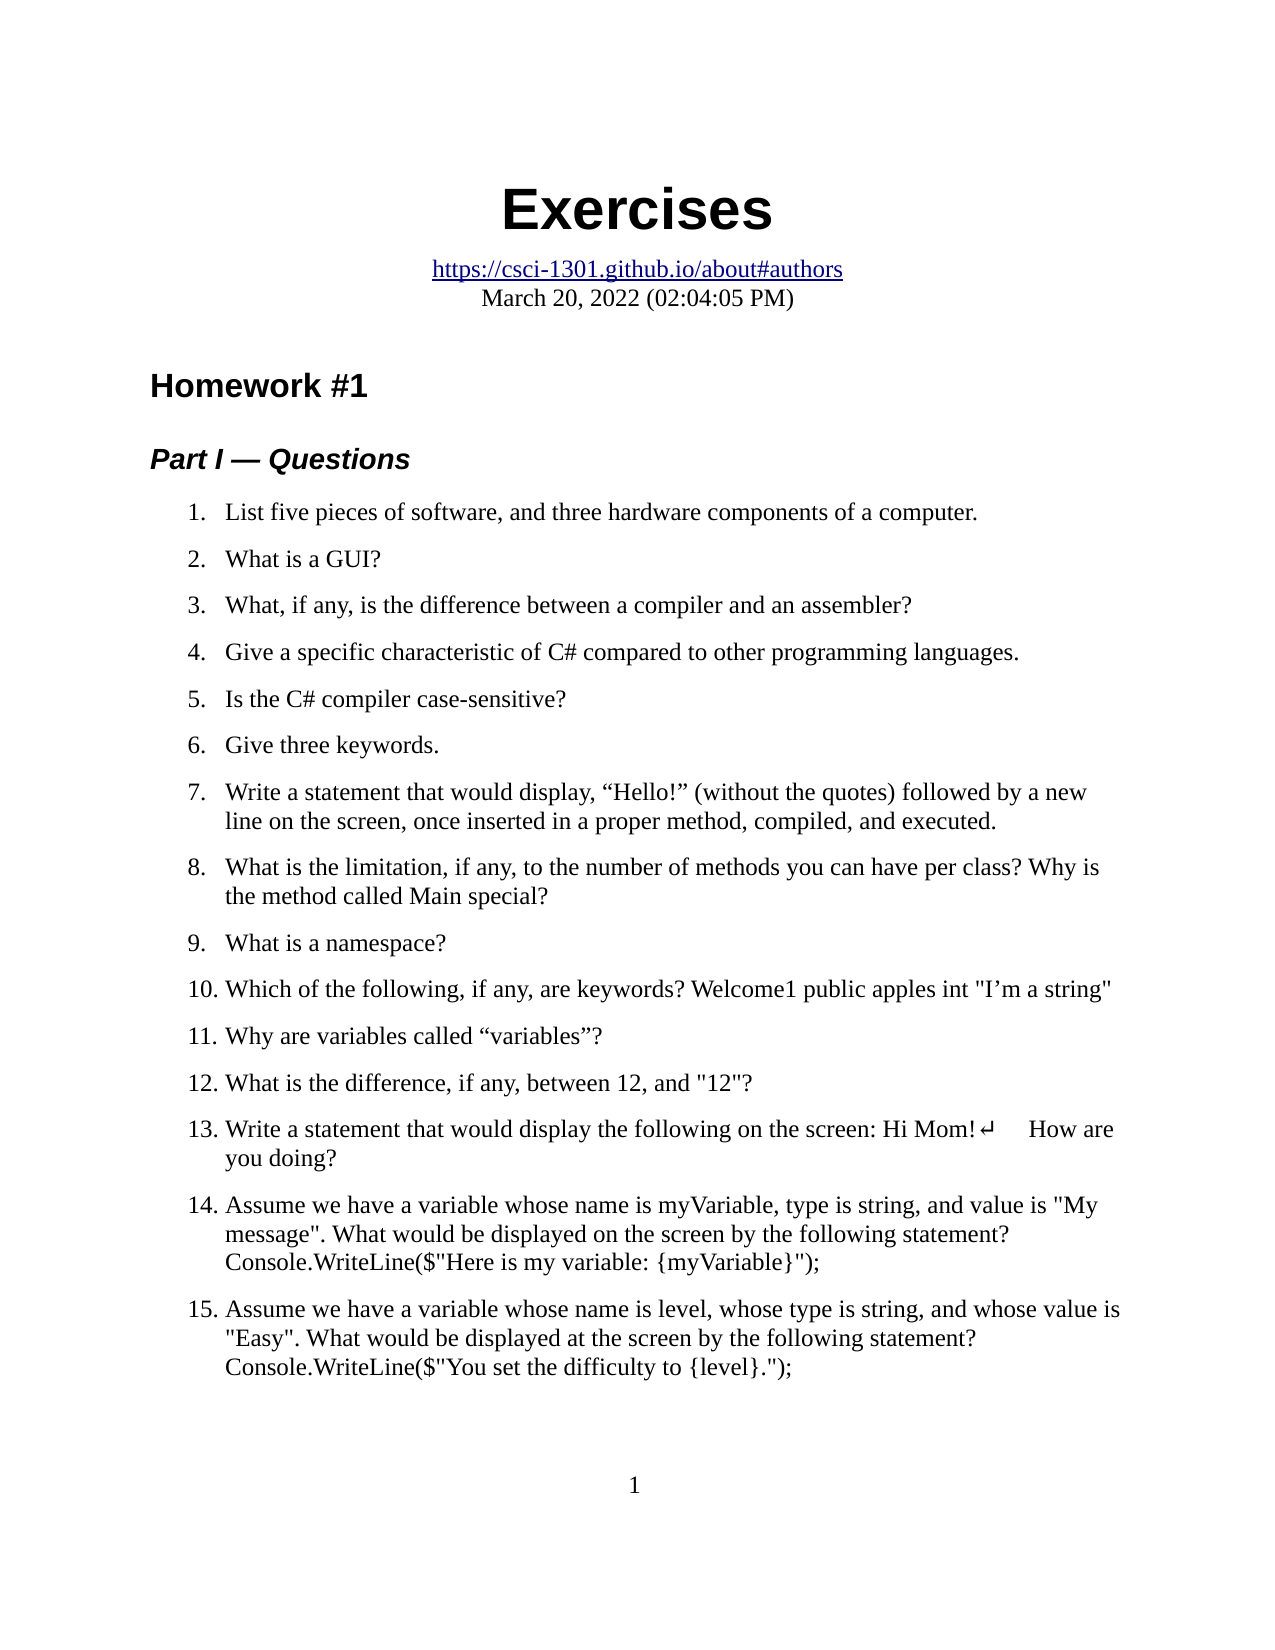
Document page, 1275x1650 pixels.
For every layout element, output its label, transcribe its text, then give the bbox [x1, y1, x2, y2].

list What is the limitation, if any, to the number of methods you can have per class? Why is the method called Main special? [187, 852, 1125, 910]
list Write a statement that would display, “Hello!” (without the quotes) followed by a new line on the screen, once inserted in a proper method, compiled, and executed. [187, 777, 1125, 834]
subtitle Part I — Questions [150, 442, 1125, 476]
list Which of the following, if any, are keywords? Welcome1 public apples int "I’m a string" [187, 974, 1125, 1003]
text https://csci-1301.github.io/about#authors [150, 254, 1125, 283]
list Assume we have a variable whose name is myVariable, type is string, and value is "My message". What would be displayed on the screen by the following statement? Console.WriteLine($"Here is my variable: {myVariable}"); [187, 1190, 1125, 1276]
list Is the C# compiler case-sensitive? [187, 684, 1125, 712]
list Give a specific characteristic of C# compared to other programming languages. [187, 637, 1125, 666]
list List five pieces of software, and three hardware components of a computer. [187, 497, 1125, 526]
list What, if any, is the difference between a compiler and an assembler? [187, 590, 1125, 619]
text March 20, 2022 (02:04:05 PM) [150, 283, 1125, 312]
list What is the difference, if any, between 12, and "12"? [187, 1068, 1125, 1097]
title Exercises [150, 175, 1125, 242]
list Assume we have a variable whose name is level, whose type is string, and whose value is "Easy". What would be displayed at the screen by the following statement? Console.WriteLine($"You set the difficulty to {level}."); [187, 1294, 1125, 1380]
list What is a GUI? [187, 544, 1125, 572]
list What is a namespace? [187, 928, 1125, 957]
subtitle Homework #1 [150, 366, 1125, 404]
list Write a statement that would display the following on the screen: Hi Mom!↵ How are you doing? [187, 1114, 1125, 1172]
list Why are variables called “variables”? [187, 1021, 1125, 1050]
list Give three keywords. [187, 730, 1125, 759]
